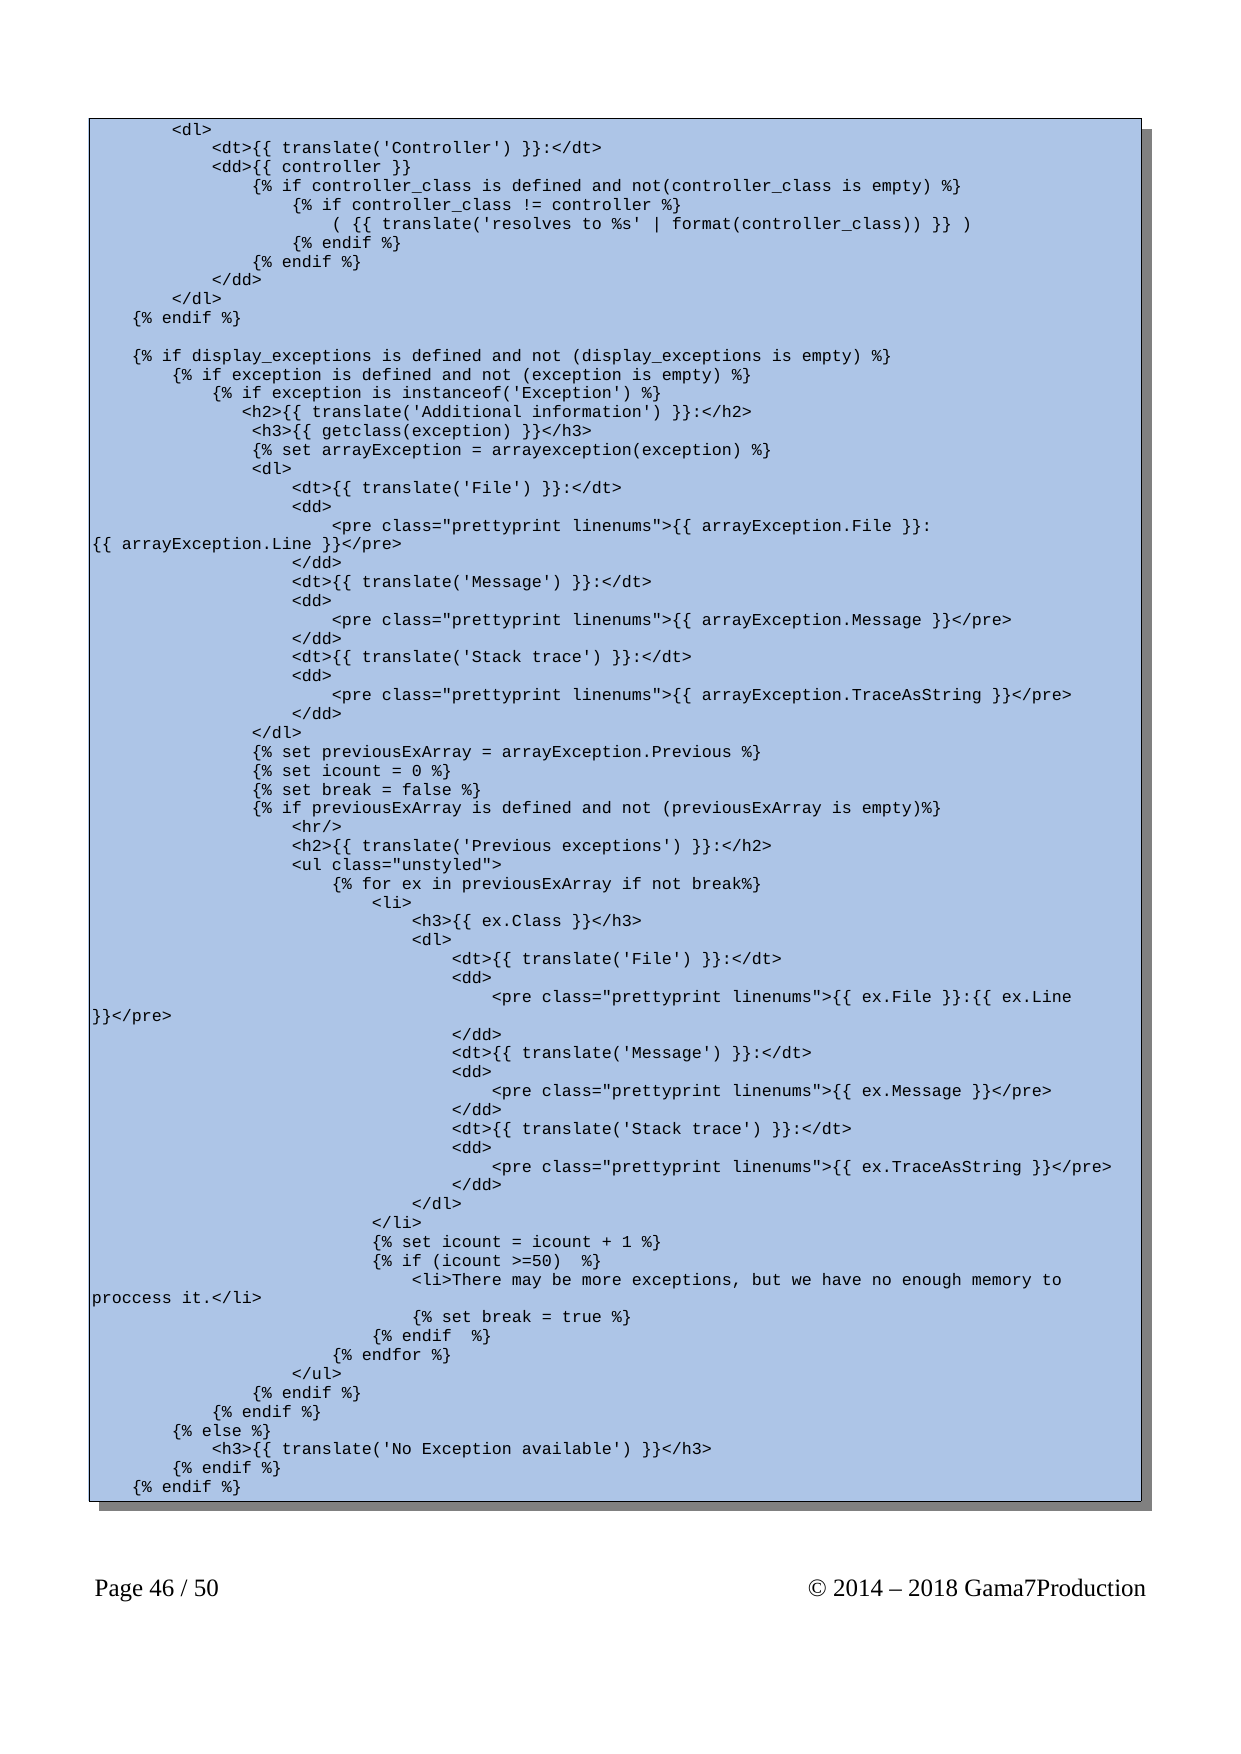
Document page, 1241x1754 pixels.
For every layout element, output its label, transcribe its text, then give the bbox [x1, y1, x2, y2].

text <dt>{{ translate('Stack trace') }}:</dt> [90, 1117, 1141, 1136]
text {% set break = true %} [90, 1306, 1141, 1325]
text {% set icount = icount + 1 %} [90, 1231, 1141, 1249]
text {% set break = false %} [90, 778, 1141, 797]
text </li> [90, 1212, 1141, 1231]
text {% endif %} [90, 1325, 1141, 1344]
text </dd> [90, 627, 1141, 646]
text <dl> [90, 119, 1141, 137]
text <dd>{{ controller }} [90, 156, 1141, 175]
text <dl> [90, 457, 1141, 476]
text </dd> [90, 1023, 1141, 1042]
text <pre class="prettyprint linenums">{{ ex.TraceAsString }}</pre> [90, 1155, 1141, 1174]
text {% endif %} [90, 307, 1141, 326]
text <dt>{{ translate('Message') }}:</dt> [90, 571, 1141, 589]
text </dl> [90, 1193, 1141, 1212]
text {% if (icount >=50) %} [90, 1249, 1141, 1268]
text ( {{ translate('resolves to %s' | format(controller_class)) }} ) [90, 212, 1141, 231]
text <h3>{{ ex.Class }}</h3> [90, 910, 1141, 929]
text </dd> [90, 703, 1141, 721]
text </dl> [90, 288, 1141, 307]
text {% if display_exceptions is defined and not (display_exceptions is empty) %} [90, 344, 1141, 363]
text <hr/> [90, 816, 1141, 834]
text <h3>{{ getclass(exception) }}</h3> [90, 420, 1141, 439]
text </ul> [90, 1362, 1141, 1381]
text {% if controller_class is defined and not(controller_class is empty) %} [90, 175, 1141, 193]
text </dl> [90, 721, 1141, 740]
text <pre class="prettyprint linenums">{{ ex.File }}:{{ ex.Line }}</pre> [90, 985, 1141, 1023]
text {% endif %} [90, 1381, 1141, 1400]
text {% endif %} [90, 1400, 1141, 1419]
text <dd> [90, 1061, 1141, 1080]
text {% if exception is instanceof('Exception') %} [90, 382, 1141, 401]
text <dt>{{ translate('Message') }}:</dt> [90, 1042, 1141, 1061]
text <dd> [90, 495, 1141, 514]
text {% else %} [90, 1419, 1141, 1438]
text <h2>{{ translate('Previous exceptions') }}:</h2> [90, 834, 1141, 853]
text {% endif %} [90, 250, 1141, 269]
text {% endif %} [90, 231, 1141, 250]
text {% set previousExArray = arrayException.Previous %} [90, 740, 1141, 759]
text <li>There may be more exceptions, but we have no enough memory to proccess it.</li> [90, 1268, 1141, 1306]
text <dd> [90, 967, 1141, 985]
text </dd> [90, 269, 1141, 288]
text {% if exception is defined and not (exception is empty) %} [90, 363, 1141, 382]
text <pre class="prettyprint linenums">{{ arrayException.File }}:{{ arrayException.Line }}</pre> [90, 514, 1141, 552]
text {% endif %} [90, 1457, 1141, 1476]
text {% endif %} [90, 1476, 1141, 1501]
text <dd> [90, 1136, 1141, 1155]
text <pre class="prettyprint linenums">{{ ex.Message }}</pre> [90, 1080, 1141, 1098]
text <dt>{{ translate('Controller') }}:</dt> [90, 137, 1141, 156]
text <li> [90, 891, 1141, 910]
text {% set icount = 0 %} [90, 759, 1141, 778]
text {% for ex in previousExArray if not break%} [90, 872, 1141, 891]
text </dd> [90, 1174, 1141, 1193]
text <dd> [90, 665, 1141, 684]
text <dt>{{ translate('Stack trace') }}:</dt> [90, 646, 1141, 665]
text {% endfor %} [90, 1344, 1141, 1362]
text <dd> [90, 589, 1141, 608]
text <dl> [90, 929, 1141, 948]
text <dt>{{ translate('File') }}:</dt> [90, 948, 1141, 967]
text <dt>{{ translate('File') }}:</dt> [90, 476, 1141, 495]
text <h3>{{ translate('No Exception available') }}</h3> [90, 1438, 1141, 1457]
text <pre class="prettyprint linenums">{{ arrayException.Message }}</pre> [90, 608, 1141, 627]
text {% if previousExArray is defined and not (previousExArray is empty)%} [90, 797, 1141, 816]
text <h2>{{ translate('Additional information') }}:</h2> [90, 401, 1141, 420]
text </dd> [90, 552, 1141, 571]
text </dd> [90, 1098, 1141, 1117]
text <ul class="unstyled"> [90, 853, 1141, 872]
text {% set arrayException = arrayexception(exception) %} [90, 439, 1141, 457]
text {% if controller_class != controller %} [90, 193, 1141, 212]
text <pre class="prettyprint linenums">{{ arrayException.TraceAsString }}</pre> [90, 684, 1141, 703]
